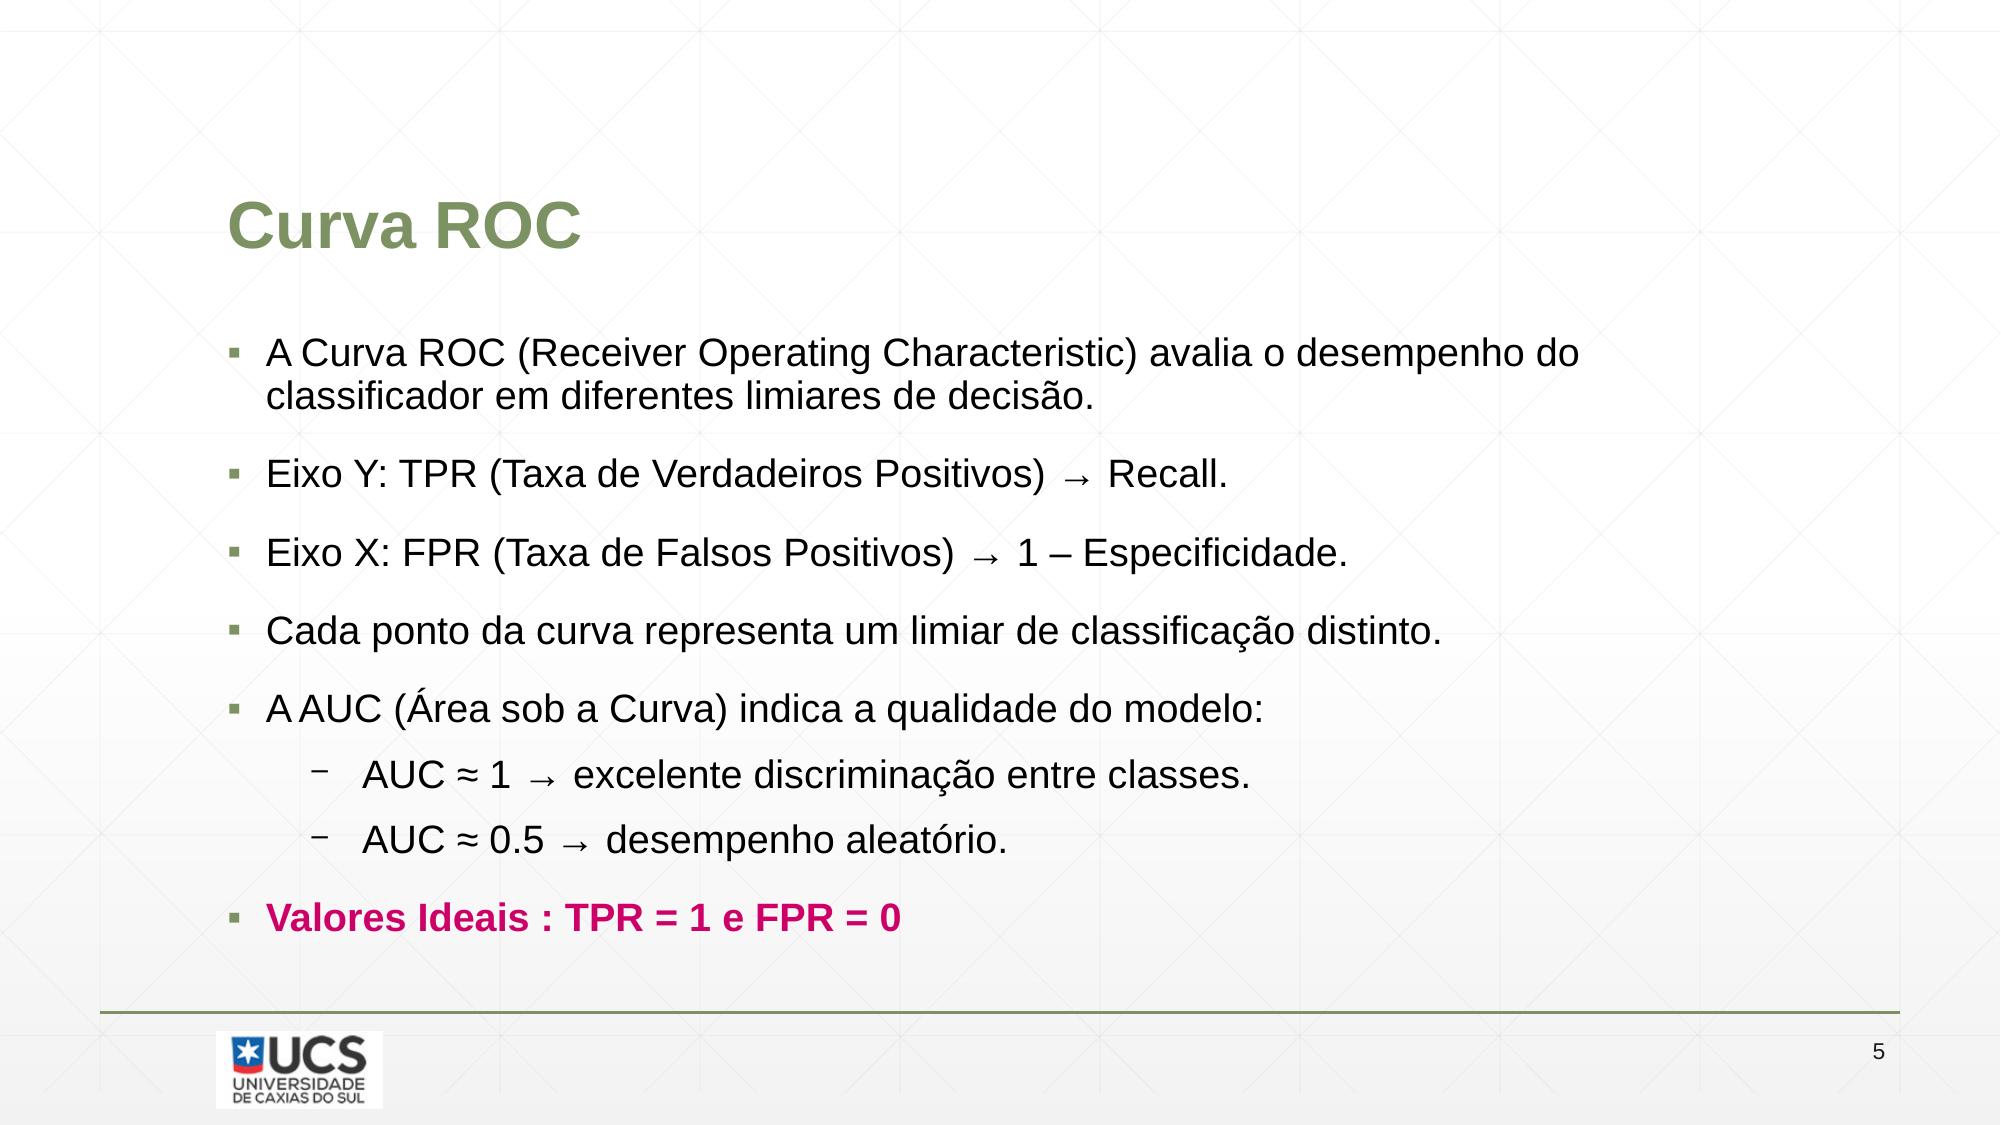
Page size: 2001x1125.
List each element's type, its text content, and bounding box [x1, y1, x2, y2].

title Curva ROC [212, 82, 1788, 271]
picture [216, 1031, 383, 1109]
list A Curva ROC (Receiver Operating Characteristic) avalia o desempenho do classificador em diferentes limiares de decisão. Eixo Y: TPR (Taxa de Verdadeiros Positivos) → Recall. Eixo X: FPR (Taxa de Falsos Positivos) → 1 – Especificidade. Cada ponto da curva representa um limiar de classificação distinto. A AUC (Área sob a Curva) indica a qualidade do modelo: AUC ≈ 1 → excelente discriminação entre classes. AUC ≈ 0.5 → desempenho aleatório. Valores Ideais : TPR = 1 e FPR = 0 [212, 324, 1788, 950]
